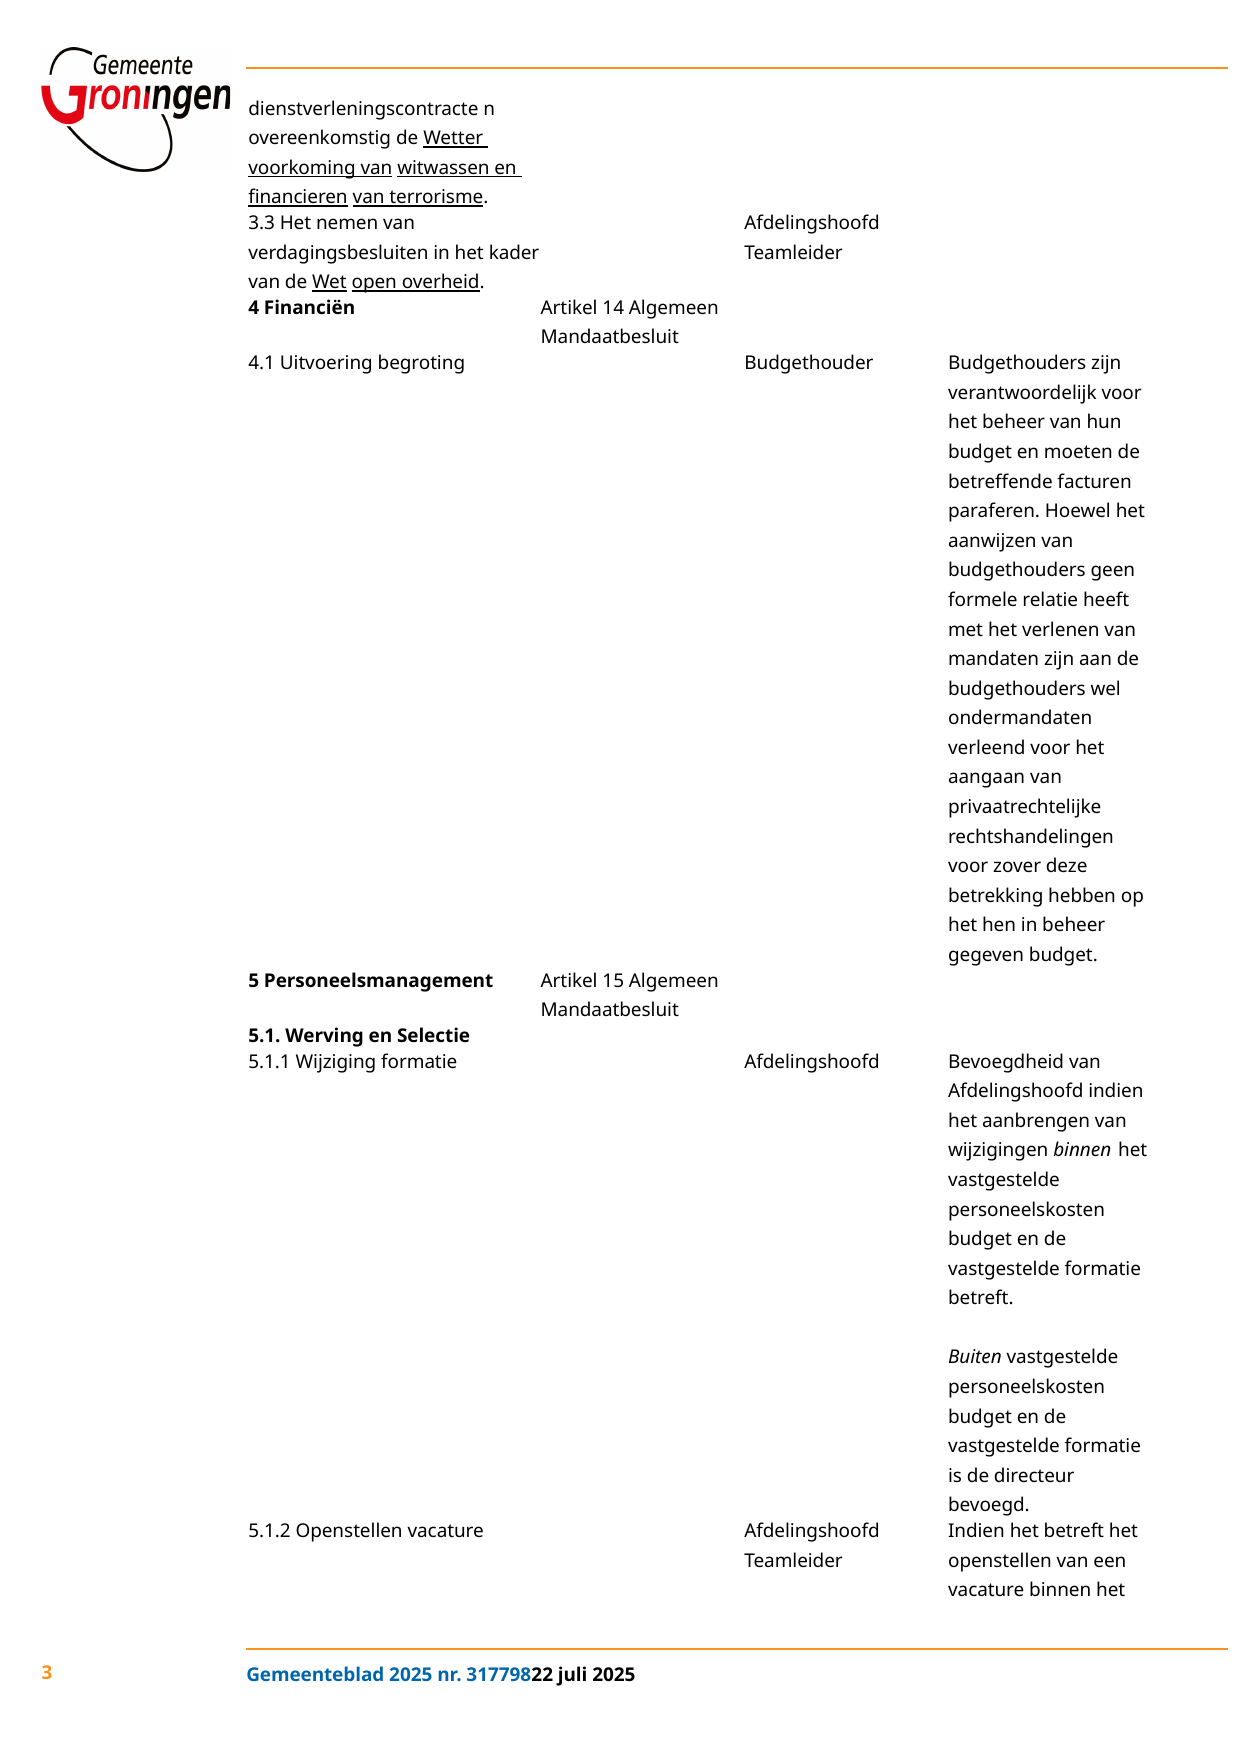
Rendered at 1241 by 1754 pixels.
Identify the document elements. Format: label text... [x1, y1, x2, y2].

table_cell 4.1 Uitvoering begroting [248, 350, 540, 967]
table_cell Budgethouder [744, 350, 948, 967]
table_cell [540, 95, 744, 209]
table_cell [540, 1048, 744, 1517]
table_cell Indien het betreft het openstellen van een vacature binnen het [948, 1518, 1152, 1602]
table_cell [540, 209, 744, 294]
table_cell 5 Personeelsmanagement [248, 967, 540, 1022]
table_cell Artikel 15 Algemeen Mandaatbesluit [540, 967, 744, 1022]
table_cell 5.1.1 Wijziging formatie [248, 1048, 540, 1517]
table_cell [744, 1022, 948, 1048]
table_cell Afdelingshoofd Teamleider [744, 209, 948, 294]
table_cell Budgethouders zijn verantwoordelijk voor het beheer van hun budget en moeten de betreffende facturen paraferen. Hoewel het aanwijzen van budgethouders geen formele relatie heeft met het verlenen van mandaten zijn aan de budgethouders wel ondermandaten verleend voor het aangaan van privaatrechtelijke rechtshandelingen voor zover deze betrekking hebben op het hen in beheer gegeven budget. [948, 350, 1152, 967]
table_cell 5.1.2 Openstellen vacature [248, 1518, 540, 1602]
table_cell 4 Financiën [248, 294, 540, 349]
table_cell Artikel 14 Algemeen Mandaatbesluit [540, 294, 744, 349]
table_cell [948, 209, 1152, 294]
table_cell [948, 95, 1152, 209]
table_cell [948, 294, 1152, 349]
table_cell dienstverleningscontracte n overeenkomstig de Wetter voorkoming van witwassen en financieren van terrorisme. [248, 95, 540, 209]
table_cell 3.3 Het nemen van verdagingsbesluiten in het kader van de Wet open overheid. [248, 209, 540, 294]
table_cell [744, 294, 948, 349]
table_cell [540, 1518, 744, 1602]
table_cell [540, 1022, 744, 1048]
table_cell 5.1. Werving en Selectie [248, 1022, 540, 1048]
table_cell [744, 967, 948, 1022]
table_cell [744, 95, 948, 209]
table_cell Bevoegdheid van Afdelingshoofd indien het aanbrengen van wijzigingen binnen het vastgestelde personeelskosten budget en de vastgestelde formatie betreft. Buiten vastgestelde personeelskosten budget en de vastgestelde formatie is de directeur bevoegd. [948, 1048, 1152, 1517]
table_cell Afdelingshoofd [744, 1048, 948, 1517]
picture [41, 47, 231, 172]
table_cell [540, 350, 744, 967]
table_cell [948, 967, 1152, 1022]
table_cell [948, 1022, 1152, 1048]
table_cell Afdelingshoofd Teamleider [744, 1518, 948, 1602]
